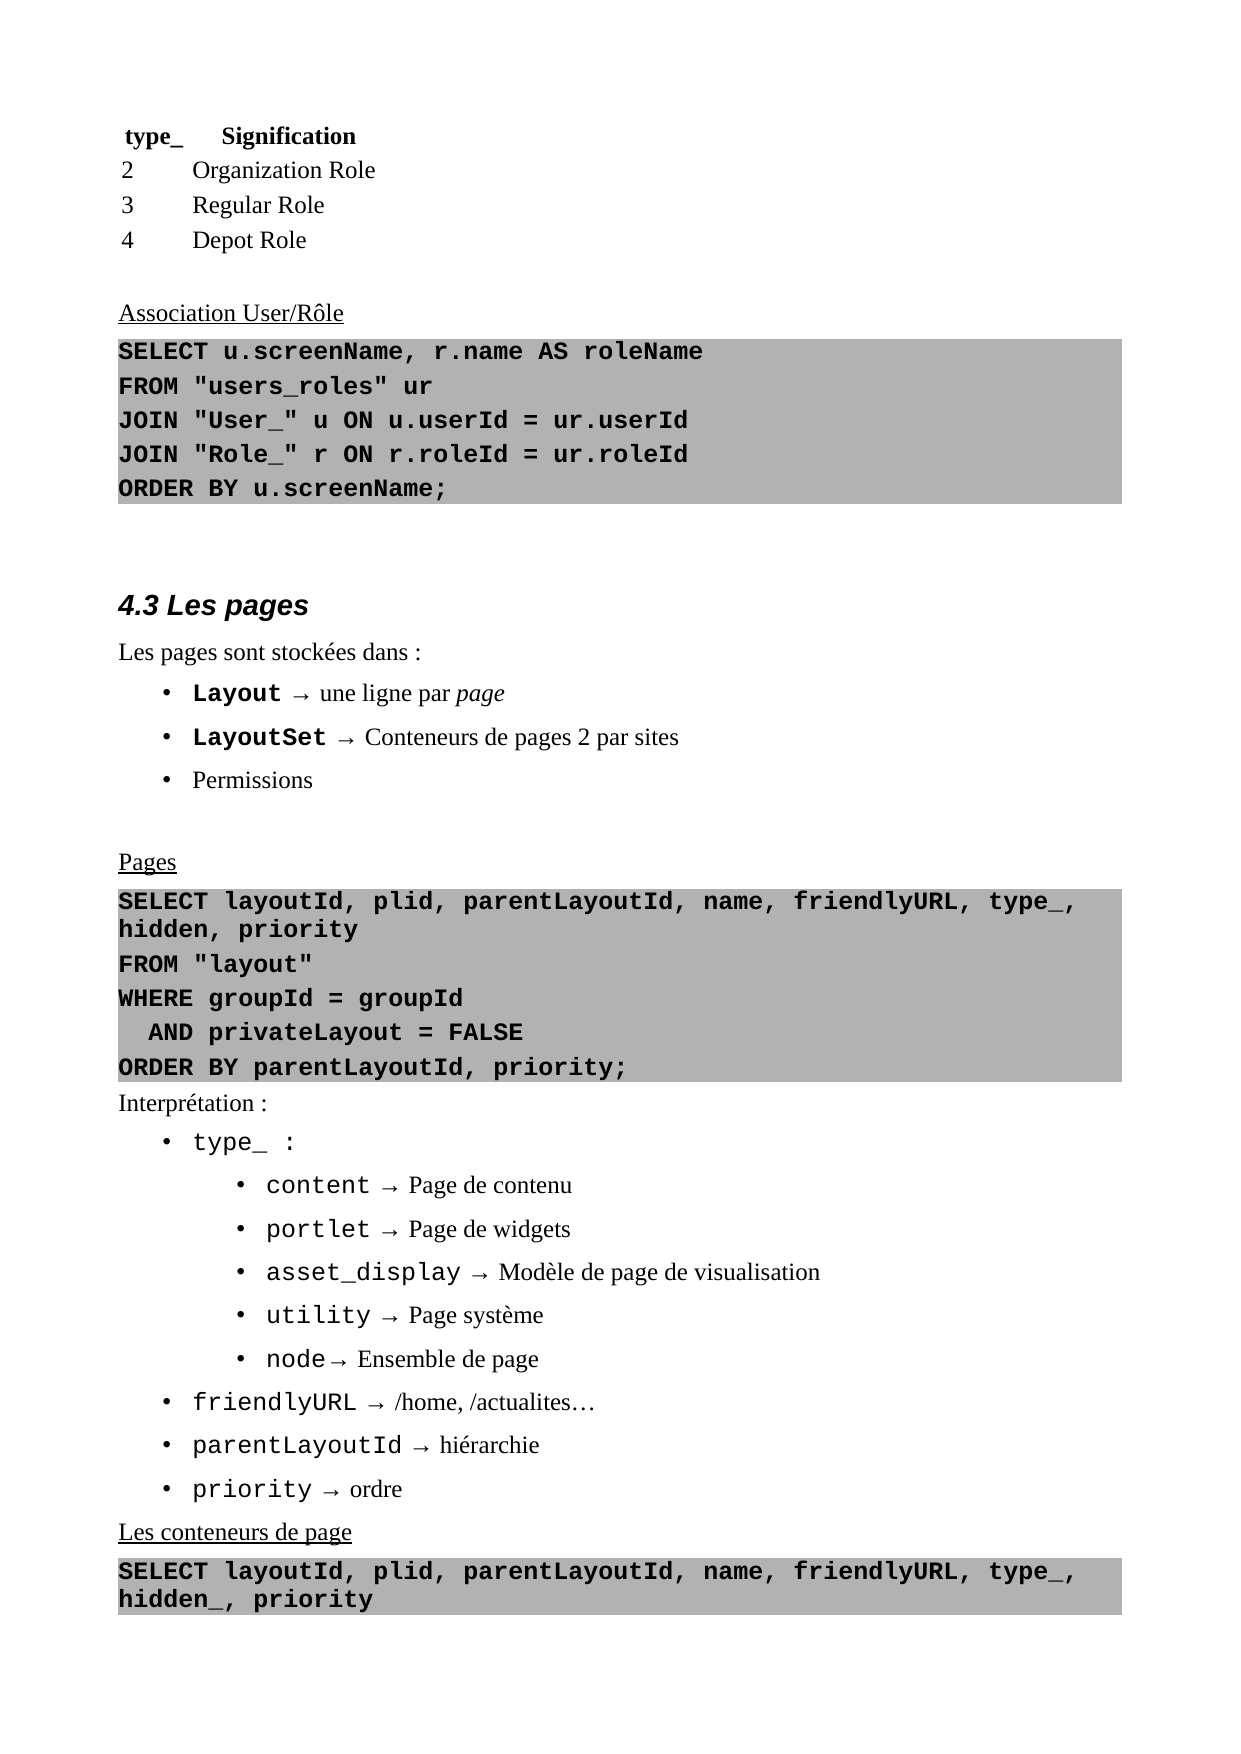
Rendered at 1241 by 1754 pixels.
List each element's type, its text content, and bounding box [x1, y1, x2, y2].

text ORDER BY parentLayoutId, priority; [118, 1054, 1122, 1082]
list parentLayoutId → hiérarchie [162, 1431, 1122, 1461]
table_header Signification [189, 118, 388, 153]
list type_ : [162, 1130, 1122, 1158]
table_cell Organization Role [189, 153, 388, 187]
table_cell Regular Role [189, 187, 388, 222]
list priority → ordre [162, 1474, 1122, 1505]
table_cell 2 [118, 153, 189, 187]
list Permissions [162, 765, 1122, 794]
table_cell Depot Role [189, 222, 388, 256]
text Interprétation : [118, 1088, 1122, 1117]
text Les conteneurs de page [118, 1517, 1122, 1546]
text Association User/Rôle [118, 298, 1122, 326]
text SELECT layoutId, plid, parentLayoutId, name, friendlyURL, type_, hidden, priority [118, 889, 1122, 945]
text SELECT layoutId, plid, parentLayoutId, name, friendlyURL, type_, hidden_, priority [118, 1558, 1122, 1615]
text AND privateLayout = FALSE [118, 1020, 1122, 1048]
list friendlyURL → /home, /actualites… [162, 1387, 1122, 1418]
table_cell 3 [118, 187, 189, 222]
subtitle 4.3 Les pages [118, 588, 1122, 624]
text WHERE groupId = groupId [118, 986, 1122, 1014]
text FROM "users_roles" ur [118, 373, 1122, 402]
list utility → Page système [236, 1301, 1122, 1331]
list Layout → une ligne par page [162, 678, 1122, 709]
list asset_display → Modèle de page de visualisation [236, 1257, 1122, 1288]
text SELECT u.screenName, r.name AS roleName [118, 339, 1122, 367]
table_header type_ [118, 118, 189, 153]
text JOIN "Role_" r ON r.roleId = ur.roleId [118, 442, 1122, 470]
text ORDER BY u.screenName; [118, 476, 1122, 504]
list content → Page de contenu [236, 1171, 1122, 1201]
text FROM "layout" [118, 951, 1122, 980]
list LayoutSet → Conteneurs de pages 2 par sites [162, 722, 1122, 752]
text Pages [118, 847, 1122, 876]
list node→ Ensemble de page [236, 1344, 1122, 1375]
text JOIN "User_" u ON u.userId = ur.userId [118, 407, 1122, 436]
table_cell 4 [118, 222, 189, 256]
list portlet → Page de widgets [236, 1214, 1122, 1245]
text Les pages sont stockées dans : [118, 637, 1122, 666]
